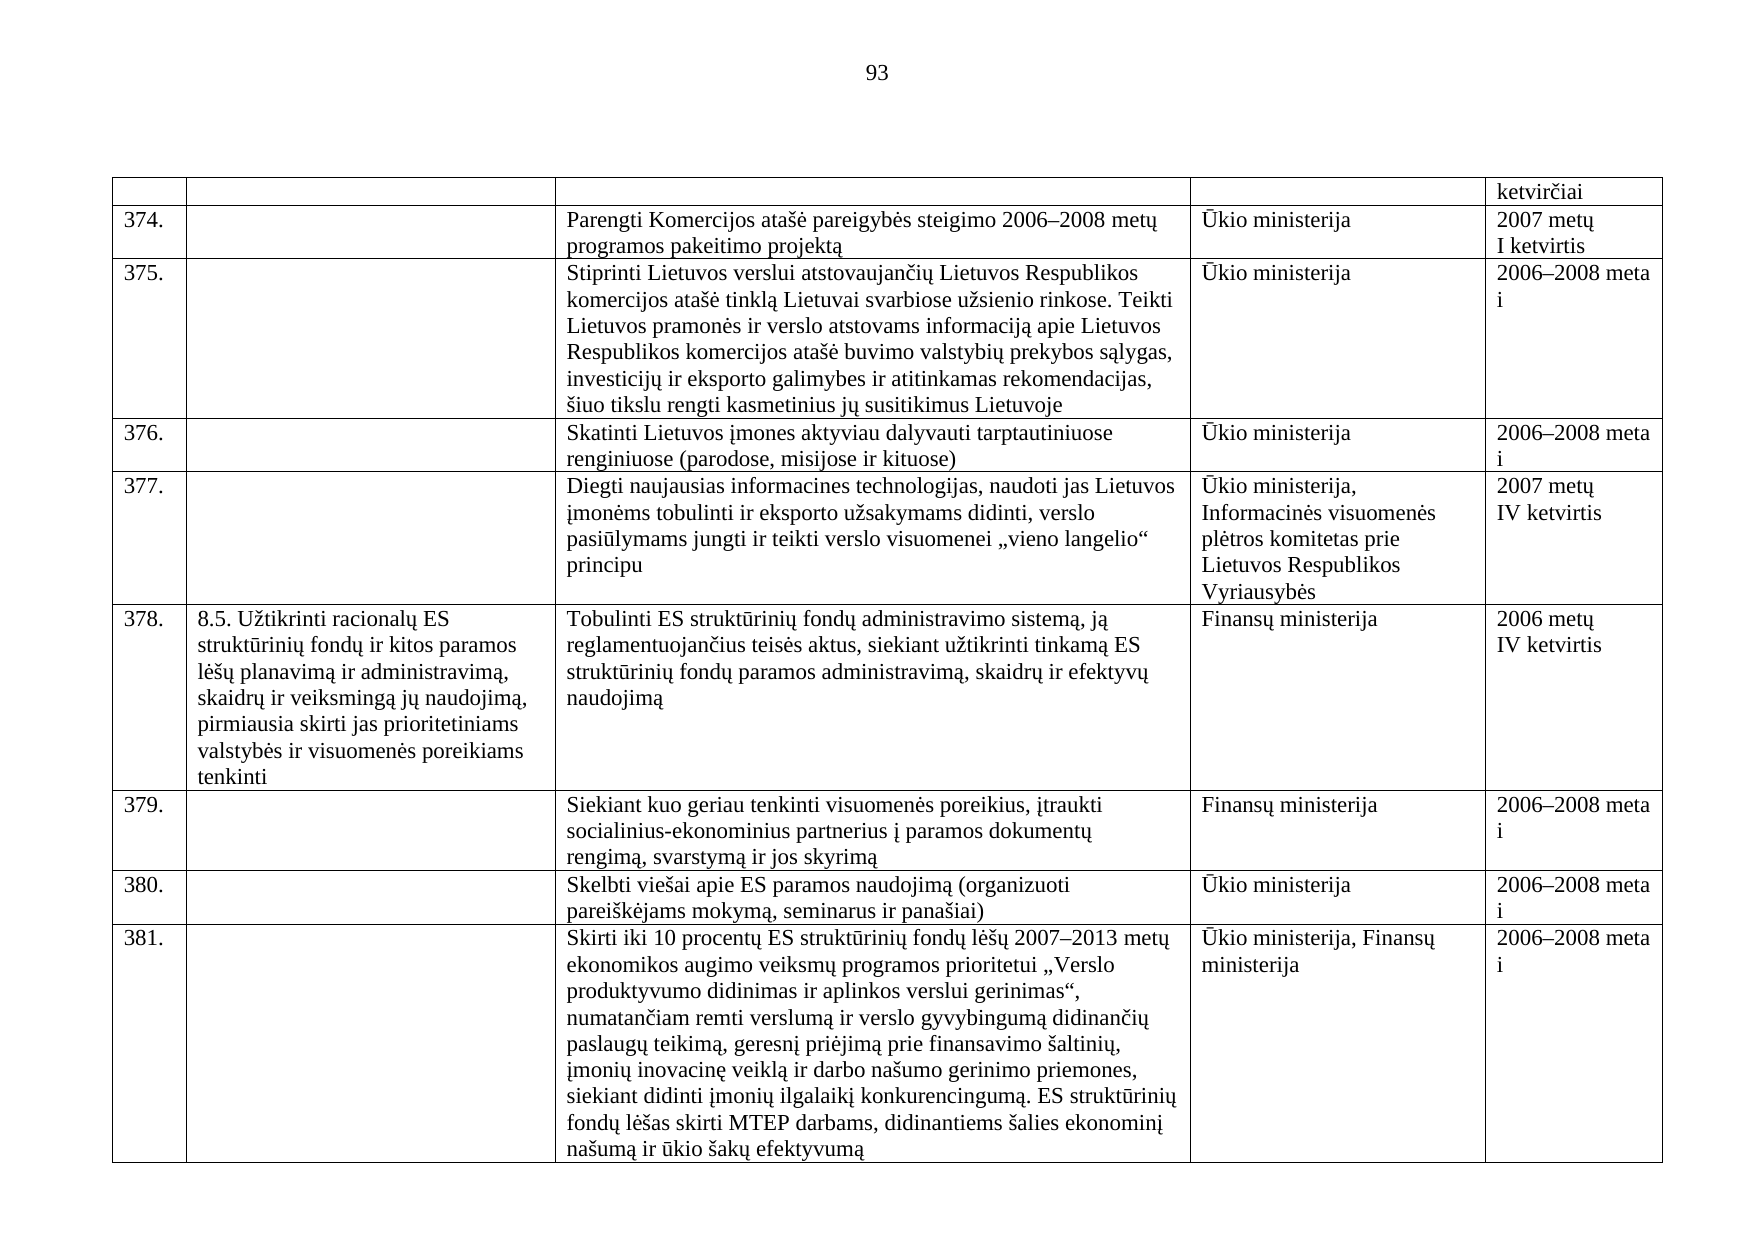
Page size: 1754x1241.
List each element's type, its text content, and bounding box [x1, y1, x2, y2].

table_cell 376. [113, 419, 186, 471]
table_cell 2006–2008 metai [1486, 419, 1662, 471]
table_cell 2006–2008 metai [1486, 871, 1662, 923]
table_cell 2007 metų I ketvirtis [1486, 206, 1662, 258]
table_cell [187, 178, 555, 204]
table_cell [187, 472, 555, 604]
table_cell Ūkio ministerija [1191, 871, 1485, 923]
table_cell [113, 178, 186, 204]
table_cell [187, 871, 555, 923]
table_cell Siekiant kuo geriau tenkinti visuomenės poreikius, įtraukti socialinius-ekonominius partnerius į paramos dokumentų rengimą, svarstymą ir jos skyrimą [556, 791, 1190, 870]
table_cell 380. [113, 871, 186, 923]
table_cell 2006 metų IV ketvirtis [1486, 605, 1662, 789]
table_cell [187, 206, 555, 258]
table_cell Skirti iki 10 procentų ES struktūrinių fondų lėšų 2007–2013 metų ekonomikos augimo veiksmų programos prioritetui „Verslo produktyvumo didinimas ir aplinkos verslui gerinimas“, numatančiam remti verslumą ir verslo gyvybingumą didinančių paslaugų teikimą, geresnį priėjimą prie finansavimo šaltinių, įmonių inovacinę veiklą ir darbo našumo gerinimo priemones, siekiant didinti įmonių ilgalaikį konkurencingumą. ES struktūrinių fondų lėšas skirti MTEP darbams, didinantiems šalies ekonominį našumą ir ūkio šakų efektyvumą [556, 925, 1190, 1162]
table_cell Finansų ministerija [1191, 791, 1485, 870]
table_cell Ūkio ministerija [1191, 259, 1485, 417]
table_cell Parengti Komercijos atašė pareigybės steigimo 2006–2008 metų programos pakeitimo projektą [556, 206, 1190, 258]
table_cell [1191, 178, 1485, 204]
table_cell 2006–2008 metai [1486, 925, 1662, 1162]
table_cell Ūkio ministerija, Informacinės visuomenės plėtros komitetas prie Lietuvos Respublikos Vyriausybės [1191, 472, 1485, 604]
table_cell Tobulinti ES struktūrinių fondų administravimo sistemą, ją reglamentuojančius teisės aktus, siekiant užtikrinti tinkamą ES struktūrinių fondų paramos administravimą, skaidrų ir efektyvų naudojimą [556, 605, 1190, 789]
table_cell 8.5. Užtikrinti racionalų ES struktūrinių fondų ir kitos paramos lėšų planavimą ir administravimą, skaidrų ir veiksmingą jų naudojimą, pirmiausia skirti jas prioritetiniams valstybės ir visuomenės poreikiams tenkinti [187, 605, 555, 789]
table_cell 2007 metų IV ketvirtis [1486, 472, 1662, 604]
table_cell Skatinti Lietuvos įmones aktyviau dalyvauti tarptautiniuose renginiuose (parodose, misijose ir kituose) [556, 419, 1190, 471]
table_cell Stiprinti Lietuvos verslui atstovaujančių Lietuvos Respublikos komercijos atašė tinklą Lietuvai svarbiose užsienio rinkose. Teikti Lietuvos pramonės ir verslo atstovams informaciją apie Lietuvos Respublikos komercijos atašė buvimo valstybių prekybos sąlygas, investicijų ir eksporto galimybes ir atitinkamas rekomendacijas, šiuo tikslu rengti kasmetinius jų susitikimus Lietuvoje [556, 259, 1190, 417]
table_cell 2006–2008 metai [1486, 791, 1662, 870]
table_cell [187, 791, 555, 870]
table_cell Skelbti viešai apie ES paramos naudojimą (organizuoti pareiškėjams mokymą, seminarus ir panašiai) [556, 871, 1190, 923]
table_cell 378. [113, 605, 186, 789]
table_cell [187, 419, 555, 471]
table_cell Diegti naujausias informacines technologijas, naudoti jas Lietuvos įmonėms tobulinti ir eksporto užsakymams didinti, verslo pasiūlymams jungti ir teikti verslo visuomenei „vieno langelio“ principu [556, 472, 1190, 604]
table_cell 377. [113, 472, 186, 604]
table_cell Ūkio ministerija, Finansų ministerija [1191, 925, 1485, 1162]
table_cell 379. [113, 791, 186, 870]
table_cell Ūkio ministerija [1191, 419, 1485, 471]
table_cell 375. [113, 259, 186, 417]
table_cell [187, 259, 555, 417]
table_cell Finansų ministerija [1191, 605, 1485, 789]
table_cell 374. [113, 206, 186, 258]
table_cell Ūkio ministerija [1191, 206, 1485, 258]
table_cell 381. [113, 925, 186, 1162]
table_cell 2006–2008 metai [1486, 259, 1662, 417]
table_cell [556, 178, 1190, 204]
table_cell [187, 925, 555, 1162]
table_cell ketvirčiai [1486, 178, 1662, 204]
